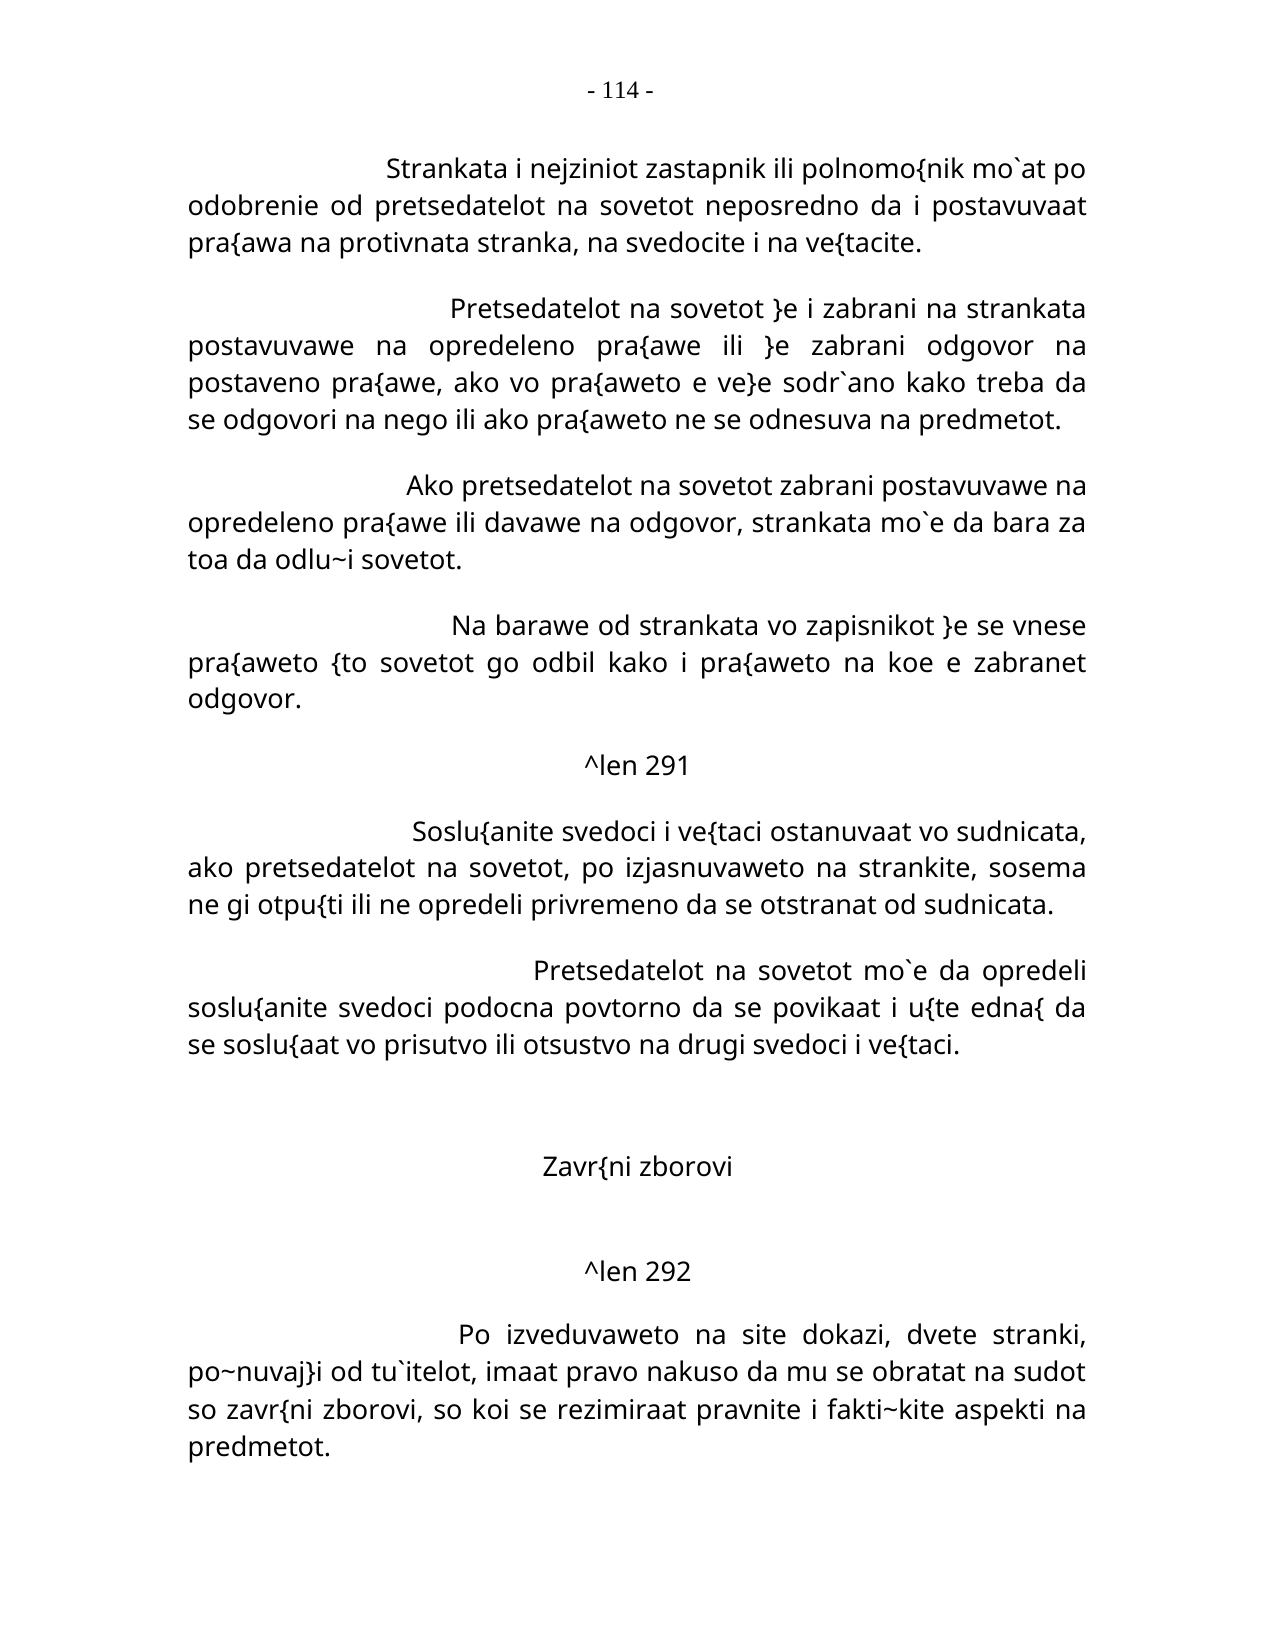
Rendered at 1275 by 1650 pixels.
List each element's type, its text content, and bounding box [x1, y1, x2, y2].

text Po izveduvaweto na site dokazi, dvete stranki, po~nuvaj}i od tu`itelot, imaat pravo nakuso da mu se obratat na sudot so zavr{ni zborovi, so koi se rezimiraat pravnite i fakti~kite aspekti na predmetot. [187, 1315, 1087, 1465]
text Ako pretsedatelot na sovetot zabrani postavuvawe na opredeleno pra{awe ili davawe na odgovor, strankata mo`e da bara za toa da odlu~i sovetot. [187, 466, 1087, 577]
text Strankata i nejziniot zastapnik ili polnomo{nik mo`at po odobrenie od pretsedatelot na sovetot neposredno da i postavuvaat pra{awa na protivnata stranka, na svedocite i na ve{tacite. [187, 150, 1087, 261]
text Soslu{anite svedoci i ve{taci ostanuvaat vo sudnicata, ako pretsedatelot na sovetot, po izjasnuvaweto na strankite, sosema ne gi otpu{ti ili ne opredeli privremeno da se otstranat od sudnicata. [187, 812, 1087, 923]
text ^len 291 [187, 746, 1087, 783]
text ^len 292 [187, 1252, 1087, 1290]
text Pretsedatelot na sovetot mo`e da opredeli soslu{anite svedoci podocna povtorno da se povikaat i u{te edna{ da se soslu{aat vo prisutvo ili otsustvo na drugi svedoci i ve{taci. [187, 952, 1087, 1062]
text Na barawe od strankata vo zapisnikot }e se vnese pra{aweto {to sovetot go odbil kako i pra{aweto na koe e zabranet odgovor. [187, 606, 1087, 717]
subtitle Zavr{ni zborovi [187, 1147, 1087, 1184]
text Pretsedatelot na sovetot }e i zabrani na strankata postavuvawe na opredeleno pra{awe ili }e zabrani odgovor na postaveno pra{awe, ako vo pra{aweto e ve}e sodr`ano kako treba da se odgovori na nego ili ako pra{aweto ne se odnesuva na predmetot. [187, 290, 1087, 437]
